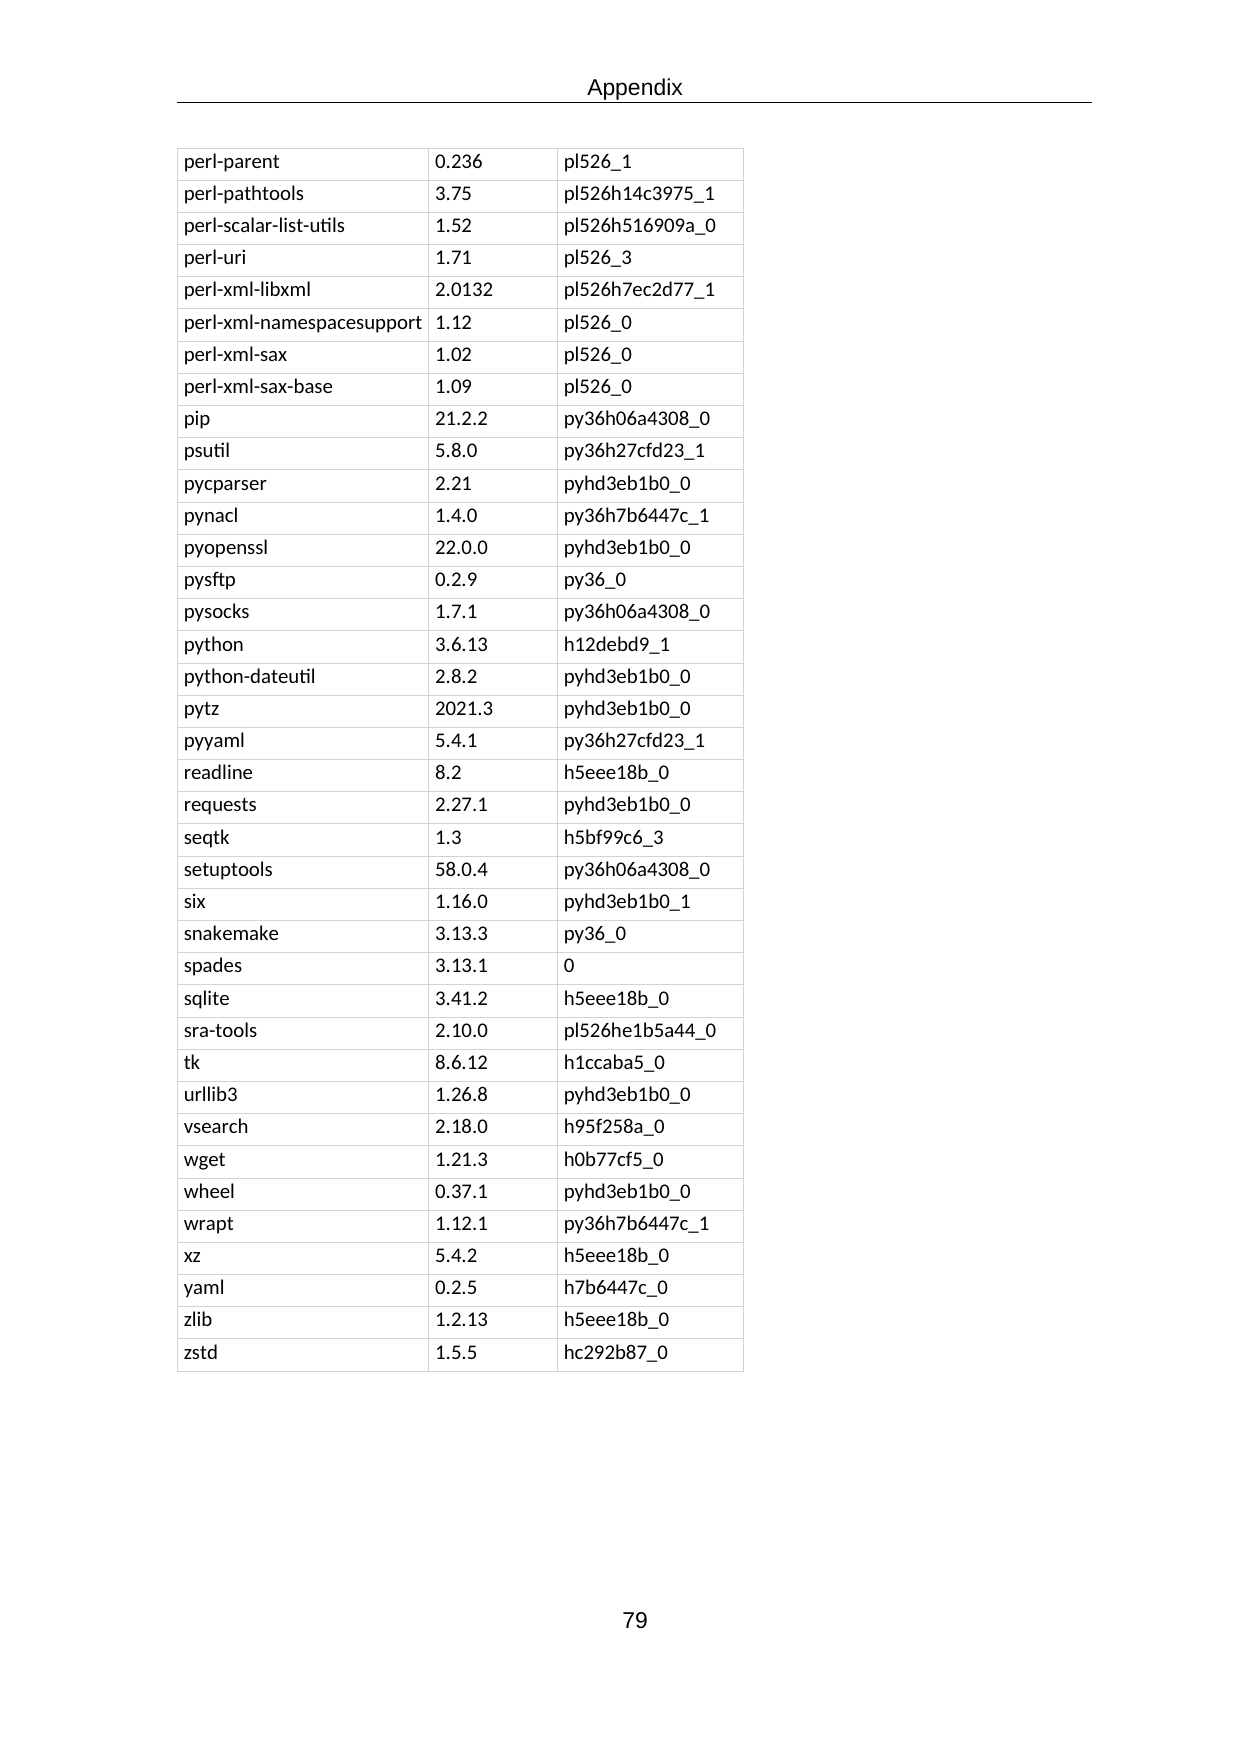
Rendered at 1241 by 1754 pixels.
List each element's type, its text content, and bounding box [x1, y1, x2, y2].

table_cell pyhd3eb1b0_0 [558, 1179, 743, 1209]
table_cell sra-tools [178, 1018, 428, 1049]
table_cell h5eee18b_0 [558, 760, 743, 791]
table_cell wrapt [178, 1211, 428, 1242]
table_cell 2021.3 [429, 696, 557, 727]
table_cell h1ccaba5_0 [558, 1050, 743, 1081]
table_cell 1.2.13 [429, 1307, 557, 1338]
table_cell pyhd3eb1b0_0 [558, 535, 743, 566]
table_cell readline [178, 760, 428, 791]
table_cell 2.27.1 [429, 792, 557, 823]
table_cell pyhd3eb1b0_0 [558, 1082, 743, 1113]
table_cell pyhd3eb1b0_0 [558, 470, 743, 501]
table_cell pip [178, 406, 428, 437]
table_cell 5.4.1 [429, 728, 557, 759]
table_cell 22.0.0 [429, 535, 557, 566]
table_cell py36h7b6447c_1 [558, 503, 743, 534]
table_cell py36_0 [558, 567, 743, 598]
table_cell 3.13.1 [429, 953, 557, 984]
table_cell psutil [178, 438, 428, 469]
table_cell pyopenssl [178, 535, 428, 566]
table_cell 1.3 [429, 824, 557, 856]
table_cell perl-pathtools [178, 181, 428, 212]
table_cell 3.13.3 [429, 921, 557, 952]
table_cell 0.2.5 [429, 1275, 557, 1306]
table_cell seqtk [178, 824, 428, 856]
table_cell vsearch [178, 1114, 428, 1145]
table_cell 58.0.4 [429, 857, 557, 888]
table_cell pl526_0 [558, 309, 743, 341]
table_cell perl-scalar-list-utils [178, 213, 428, 244]
table_cell pynacl [178, 503, 428, 534]
table_cell hc292b87_0 [558, 1339, 743, 1371]
table_cell 1.52 [429, 213, 557, 244]
table_cell pyyaml [178, 728, 428, 759]
table_cell pyhd3eb1b0_0 [558, 664, 743, 694]
table_cell yaml [178, 1275, 428, 1306]
table_cell wget [178, 1146, 428, 1177]
table_cell perl-uri [178, 245, 428, 276]
table_cell 2.21 [429, 470, 557, 501]
table_cell perl-parent [178, 149, 428, 179]
table_cell py36h06a4308_0 [558, 599, 743, 630]
table_cell py36h06a4308_0 [558, 857, 743, 888]
table_cell urllib3 [178, 1082, 428, 1113]
table_cell 1.71 [429, 245, 557, 276]
table_cell snakemake [178, 921, 428, 952]
table_cell xz [178, 1243, 428, 1274]
table_cell pl526h516909a_0 [558, 213, 743, 244]
table_cell py36h7b6447c_1 [558, 1211, 743, 1242]
table_cell 1.4.0 [429, 503, 557, 534]
table_cell h5bf99c6_3 [558, 824, 743, 856]
table_cell sqlite [178, 985, 428, 1016]
table_cell 8.6.12 [429, 1050, 557, 1081]
table_cell 1.21.3 [429, 1146, 557, 1177]
table_cell pl526_0 [558, 342, 743, 373]
table_cell setuptools [178, 857, 428, 888]
table_cell 3.75 [429, 181, 557, 212]
table_cell six [178, 889, 428, 920]
table_cell py36h06a4308_0 [558, 406, 743, 437]
table_cell 0.236 [429, 149, 557, 179]
table_cell h0b77cf5_0 [558, 1146, 743, 1177]
table_cell pl526h14c3975_1 [558, 181, 743, 212]
table_cell 0.37.1 [429, 1179, 557, 1209]
table_cell pycparser [178, 470, 428, 501]
table_cell 5.4.2 [429, 1243, 557, 1274]
table_cell python-dateutil [178, 664, 428, 694]
table_cell tk [178, 1050, 428, 1081]
table_cell 1.7.1 [429, 599, 557, 630]
table_cell perl-xml-sax-base [178, 374, 428, 405]
table_cell h5eee18b_0 [558, 1243, 743, 1274]
table_cell 1.26.8 [429, 1082, 557, 1113]
table_cell h7b6447c_0 [558, 1275, 743, 1306]
table_cell pytz [178, 696, 428, 727]
table_cell 2.10.0 [429, 1018, 557, 1049]
table_cell 8.2 [429, 760, 557, 791]
table_cell py36_0 [558, 921, 743, 952]
table_cell requests [178, 792, 428, 823]
table_cell pyhd3eb1b0_1 [558, 889, 743, 920]
table_cell py36h27cfd23_1 [558, 728, 743, 759]
table_cell 1.09 [429, 374, 557, 405]
table_cell 0.2.9 [429, 567, 557, 598]
table_cell 21.2.2 [429, 406, 557, 437]
table_cell 2.0132 [429, 277, 557, 308]
table_cell pl526_1 [558, 149, 743, 179]
table_cell h5eee18b_0 [558, 1307, 743, 1338]
table_cell pysftp [178, 567, 428, 598]
table_cell 2.8.2 [429, 664, 557, 694]
table_cell zlib [178, 1307, 428, 1338]
table_cell pl526h7ec2d77_1 [558, 277, 743, 308]
table_cell pyhd3eb1b0_0 [558, 792, 743, 823]
table_cell pysocks [178, 599, 428, 630]
table_cell 0 [558, 953, 743, 984]
table_cell 3.41.2 [429, 985, 557, 1016]
table_cell perl-xml-sax [178, 342, 428, 373]
table_cell python [178, 631, 428, 662]
table_cell h5eee18b_0 [558, 985, 743, 1016]
table_cell 1.12.1 [429, 1211, 557, 1242]
table_cell spades [178, 953, 428, 984]
table_cell wheel [178, 1179, 428, 1209]
table_cell pl526_3 [558, 245, 743, 276]
table_cell 5.8.0 [429, 438, 557, 469]
table_cell h12debd9_1 [558, 631, 743, 662]
table_cell 2.18.0 [429, 1114, 557, 1145]
table_cell perl-xml-libxml [178, 277, 428, 308]
table_cell py36h27cfd23_1 [558, 438, 743, 469]
table_cell 1.02 [429, 342, 557, 373]
table_cell zstd [178, 1339, 428, 1371]
table_cell 1.12 [429, 309, 557, 341]
table_cell pl526he1b5a44_0 [558, 1018, 743, 1049]
table_cell pl526_0 [558, 374, 743, 405]
table_cell 1.16.0 [429, 889, 557, 920]
table_cell pyhd3eb1b0_0 [558, 696, 743, 727]
table_cell 1.5.5 [429, 1339, 557, 1371]
table_cell 3.6.13 [429, 631, 557, 662]
table_cell perl-xml-namespacesupport [178, 309, 428, 341]
table_cell h95f258a_0 [558, 1114, 743, 1145]
